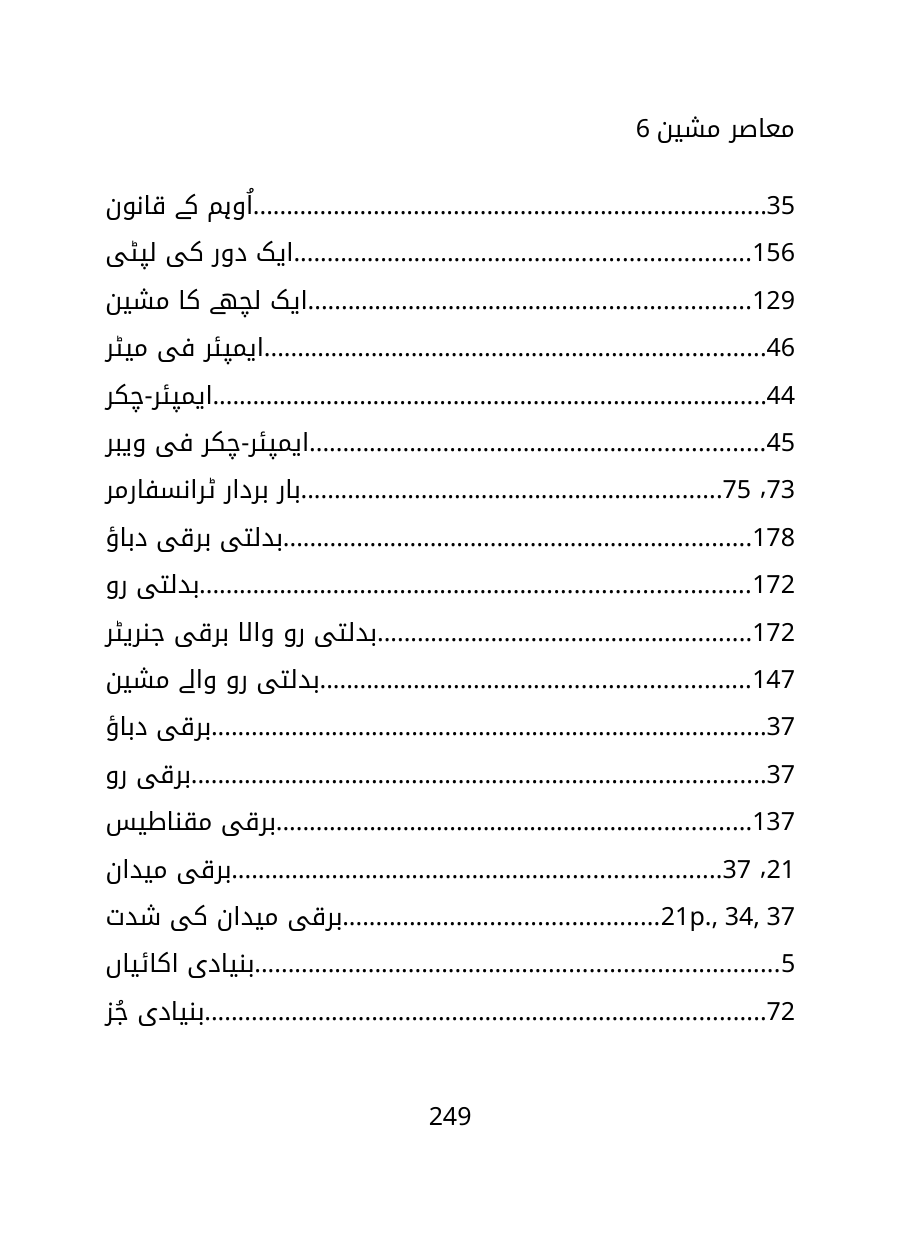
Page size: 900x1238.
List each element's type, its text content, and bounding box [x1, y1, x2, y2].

text بنیادی جُز 72 [105, 988, 795, 1036]
text ایمپئر فی میٹر 46 [105, 324, 795, 372]
text بدلتی برقی دباؤ 178 [105, 514, 795, 562]
text بنیادی اکائیاں 5 [105, 941, 795, 988]
text برقی میدان کی شدت 21p., 34, 37 [105, 893, 795, 941]
text ایمپئر-چکر 44 [105, 372, 795, 419]
text بدلتی رو والا برقی جنریٹر 172 [105, 609, 795, 656]
text اُوہم کے قانون 35 [105, 182, 795, 230]
text ایک لچھے کا مشین 129 [105, 277, 795, 324]
text بدلتی رو 172 [105, 562, 795, 609]
text بار بردار ٹرانسفارمر 73, 75 [105, 467, 795, 514]
text ایک دور کی لپٹی 156 [105, 230, 795, 277]
text برقی رو 37 [105, 751, 795, 798]
text ایمپئر-چکر فی ویبر 45 [105, 419, 795, 467]
text برقی دباؤ 37 [105, 704, 795, 751]
text برقی مقناطیس 137 [105, 798, 795, 846]
text برقی میدان 21, 37 [105, 846, 795, 893]
text بدلتی رو والے مشین 147 [105, 656, 795, 704]
